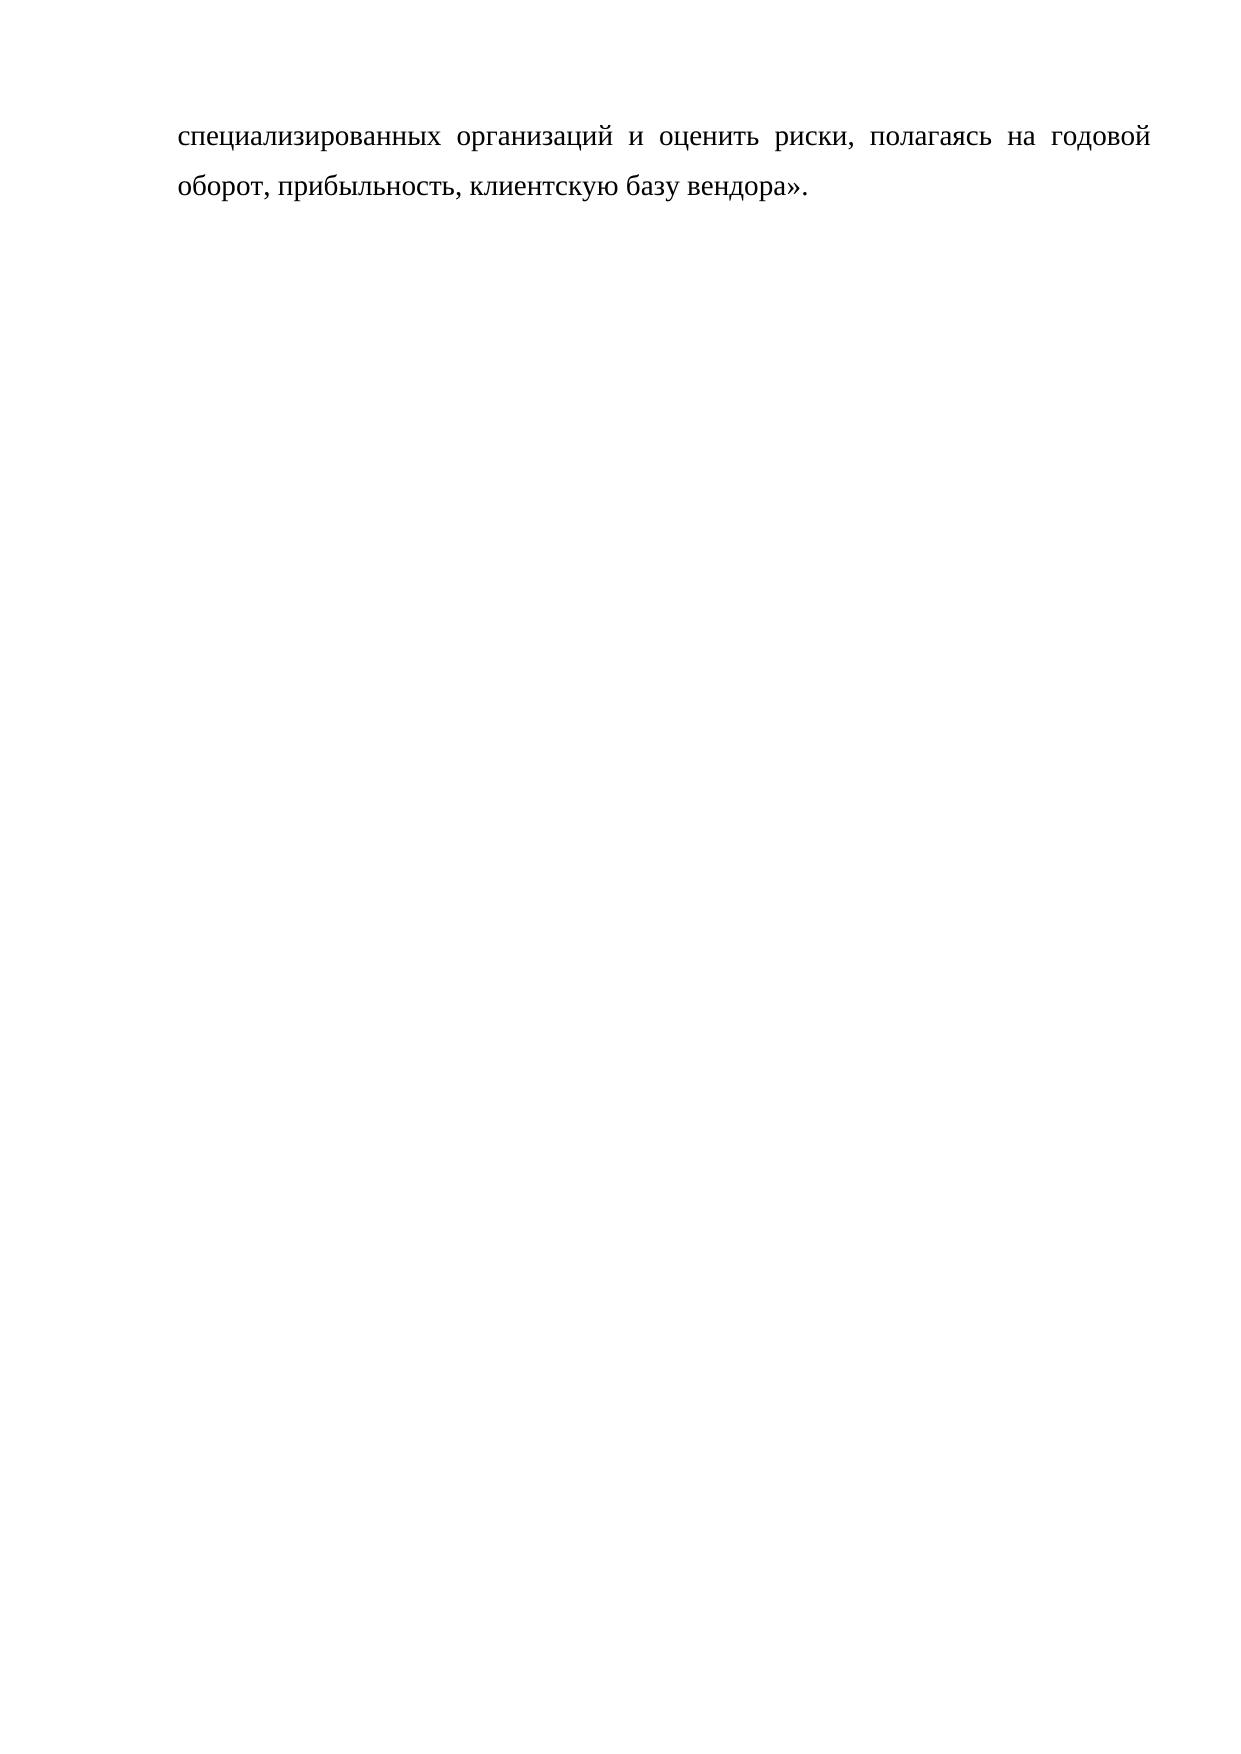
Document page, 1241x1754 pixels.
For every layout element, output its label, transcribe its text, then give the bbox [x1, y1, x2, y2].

text специализированных организаций и оценить риски, полагаясь на годовой оборот, прибыльность, клиентскую базу вендора». [177, 118, 1152, 202]
